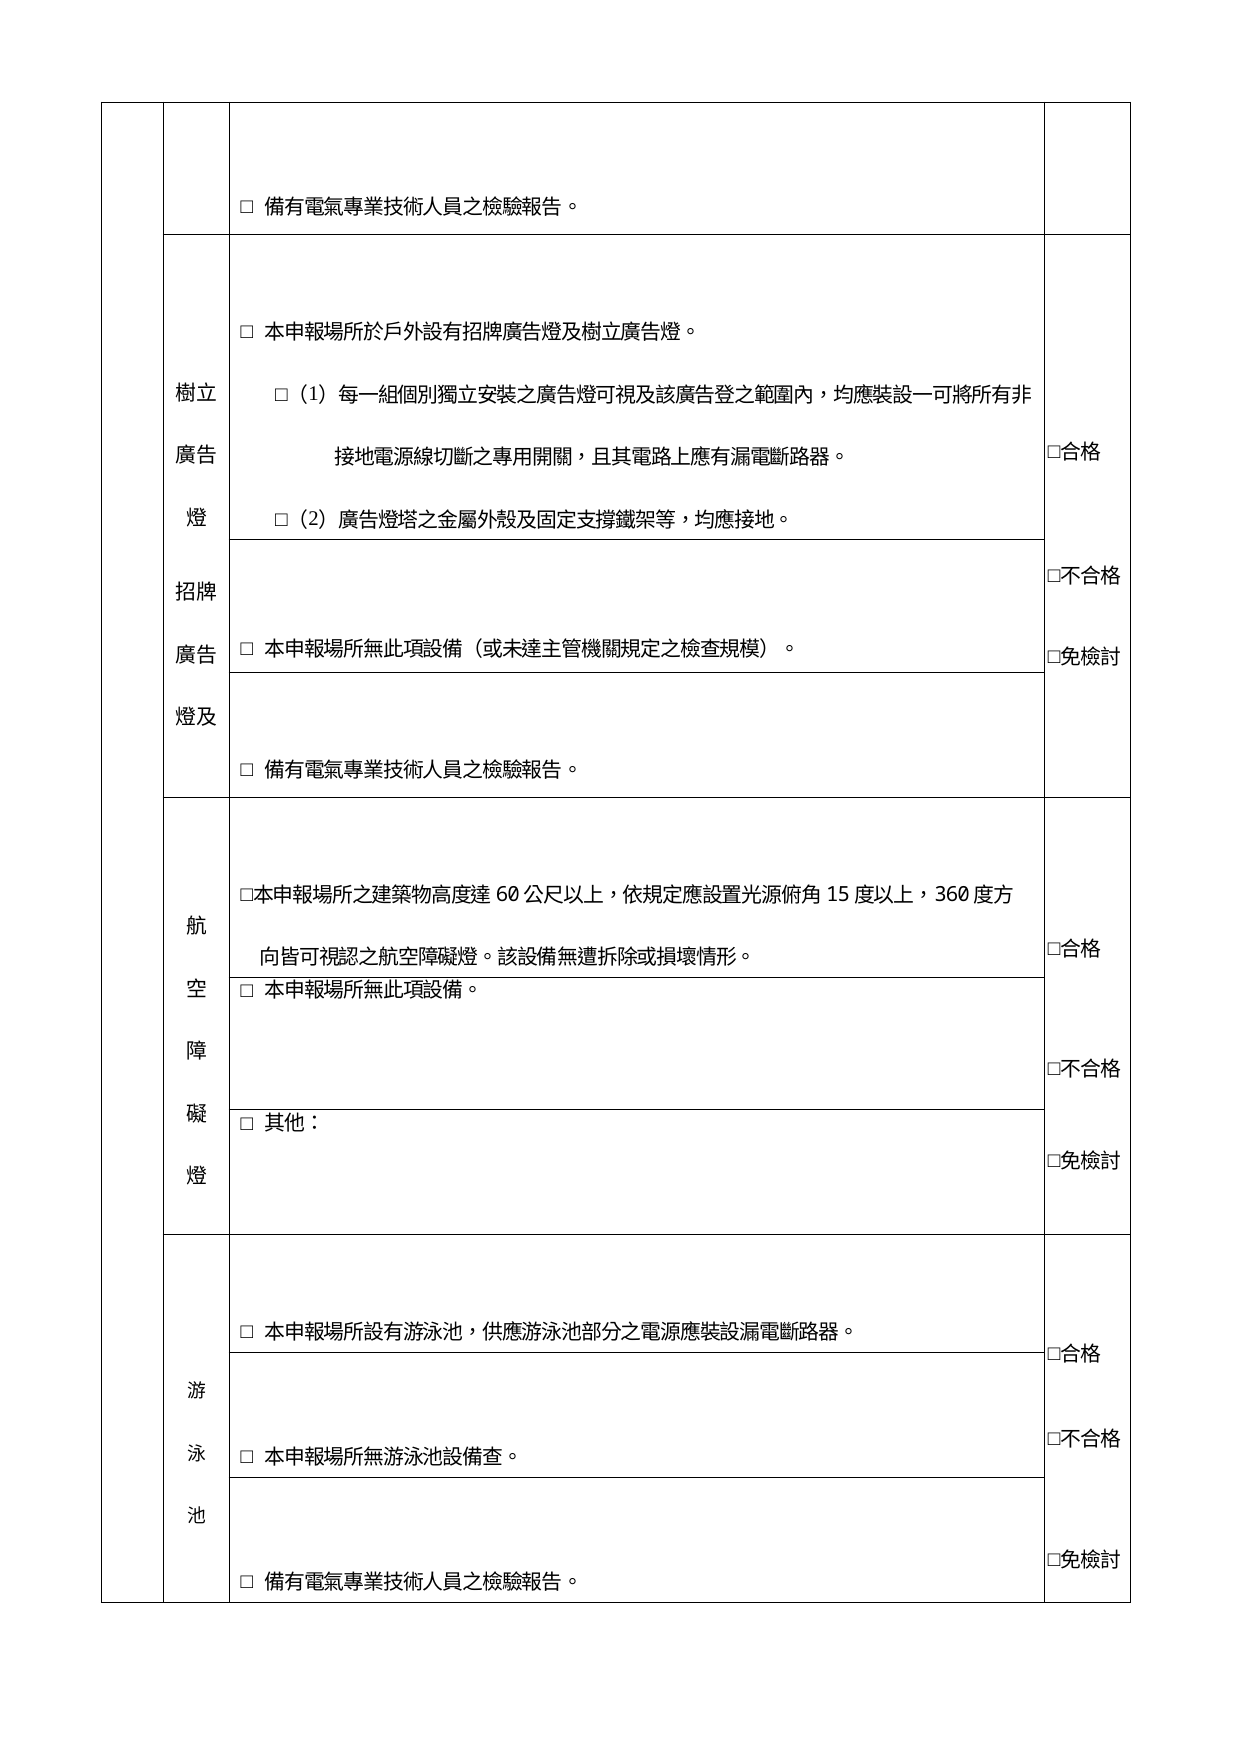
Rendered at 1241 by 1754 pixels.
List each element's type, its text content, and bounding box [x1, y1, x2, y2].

table_cell [1131, 1477, 1139, 1602]
table_cell [1131, 1352, 1139, 1477]
table_cell [1131, 102, 1139, 234]
table_cell [164, 103, 229, 234]
table_cell [1131, 1234, 1139, 1352]
table_cell □ 其他： [230, 1110, 1044, 1234]
table_cell □ 備有電氣專業技術人員之檢驗報告。 [230, 1478, 1044, 1602]
table_cell □本申報場所之建築物高度達60公尺以上，依規定應設置光源俯角15度以上，360度方向皆可視認之航空障礙燈。該設備無遭拆除或損壞情形。 [230, 798, 1044, 977]
table_cell □合格 □不合格 □免檢討 [1045, 1235, 1130, 1602]
table_cell □ 備有電氣專業技術人員之檢驗報告。 [230, 103, 1044, 234]
table_cell □ 本申報場所於戶外設有招牌廣告燈及樹立廣告燈。 □（1）每一組個別獨立安裝之廣告燈可視及該廣告登之範圍內，均應裝設一可將所有非接地電源線切斷之專用開關，且其電路上應有漏電斷路器。 □（2）廣告燈塔之金屬外殼及固定支撐鐵架等，均應接地。 [230, 235, 1044, 539]
table_cell 游泳池 [164, 1235, 229, 1602]
table_cell 航空障礙燈 [164, 798, 229, 1234]
table_cell [1131, 797, 1139, 977]
table_cell [1131, 672, 1139, 797]
table_cell □ 本申報場所無此項設備。 [230, 978, 1044, 1109]
table_cell [1131, 977, 1139, 1109]
table_cell □ 備有電氣專業技術人員之檢驗報告。 [230, 673, 1044, 797]
table_cell □ 本申報場所無游泳池設備查。 [230, 1353, 1044, 1477]
table_cell [1131, 539, 1139, 672]
table_cell □ 本申報場所設有游泳池，供應游泳池部分之電源應裝設漏電斷路器。 [230, 1235, 1044, 1352]
table_cell [1045, 103, 1130, 234]
table_cell □合格 □不合格 □免檢討 [1045, 235, 1130, 797]
table_cell [1131, 234, 1139, 539]
table_cell □ 本申報場所無此項設備（或未達主管機關規定之檢查規模）。 [230, 540, 1044, 672]
table_cell 樹立廣告燈 招牌廣告燈及 [164, 235, 229, 797]
table_cell [1131, 1109, 1139, 1234]
table_cell [102, 103, 163, 1602]
table_cell □合格 □不合格 □免檢討 [1045, 798, 1130, 1234]
